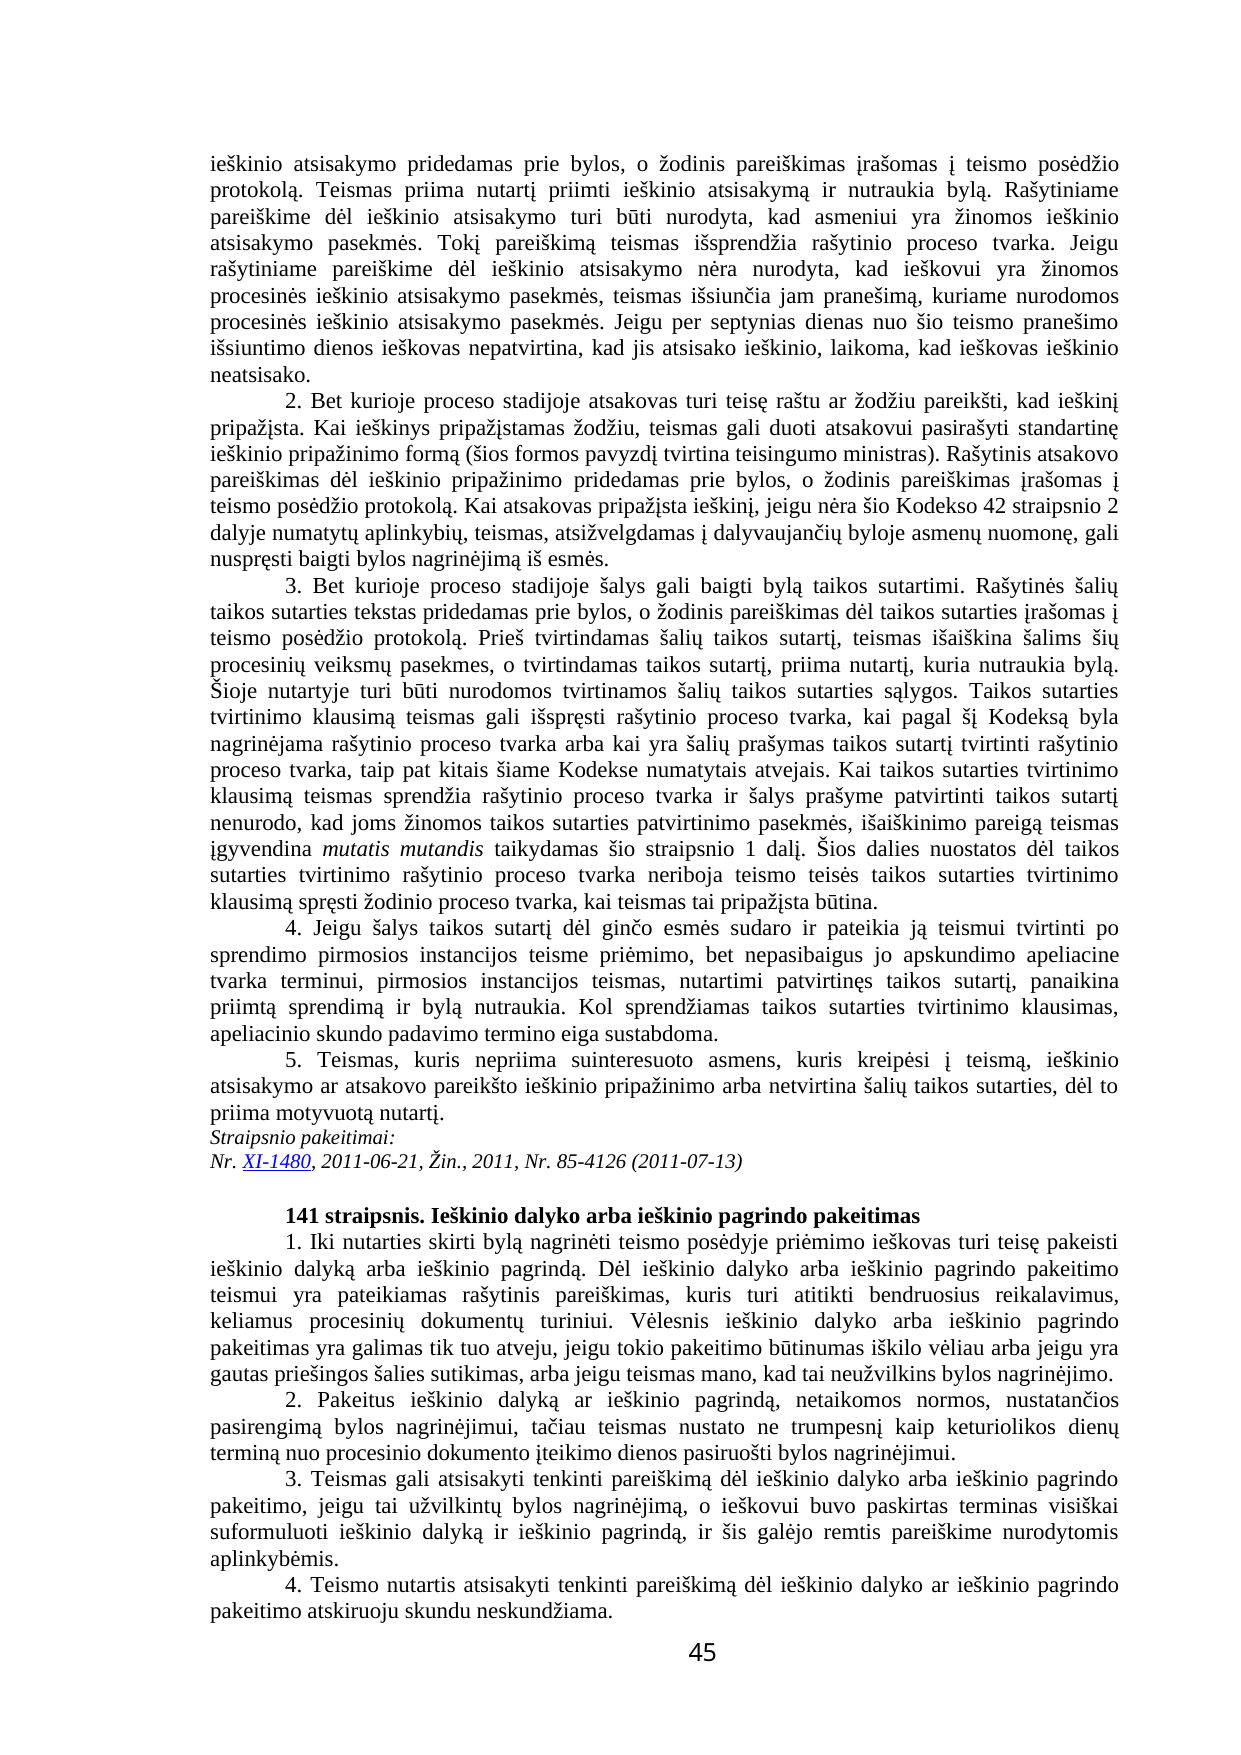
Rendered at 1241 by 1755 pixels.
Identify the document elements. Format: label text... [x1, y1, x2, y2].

text 1. Iki nutarties skirti bylą nagrinėti teismo posėdyje priėmimo ieškovas turi teisę pakeisti ieškinio dalyką arba ieškinio pagrindą. Dėl ieškinio dalyko arba ieškinio pagrindo pakeitimo teismui yra pateikiamas rašytinis pareiškimas, kuris turi atitikti bendruosius reikalavimus, keliamus procesinių dokumentų turiniui. Vėlesnis ieškinio dalyko arba ieškinio pagrindo pakeitimas yra galimas tik tuo atveju, jeigu tokio pakeitimo būtinumas iškilo vėliau arba jeigu yra gautas priešingos šalies sutikimas, arba jeigu teismas mano, kad tai neužvilkins bylos nagrinėjimo. [210, 1228, 1120, 1386]
text 4. Jeigu šalys taikos sutartį dėl ginčo esmės sudaro ir pateikia ją teismui tvirtinti po sprendimo pirmosios instancijos teisme priėmimo, bet nepasibaigus jo apskundimo apeliacine tvarka terminui, pirmosios instancijos teismas, nutartimi patvirtinęs taikos sutartį, panaikina priimtą sprendimą ir bylą nutraukia. Kol sprendžiamas taikos sutarties tvirtinimo klausimas, apeliacinio skundo padavimo termino eiga sustabdoma. [210, 914, 1120, 1046]
text 4. Teismo nutartis atsisakyti tenkinti pareiškimą dėl ieškinio dalyko ar ieškinio pagrindo pakeitimo atskiruoju skundu neskundžiama. [210, 1571, 1120, 1624]
text 2. Bet kurioje proceso stadijoje atsakovas turi teisę raštu ar žodžiu pareikšti, kad ieškinį pripažįsta. Kai ieškinys pripažįstamas žodžiu, teismas gali duoti atsakovui pasirašyti standartinę ieškinio pripažinimo formą (šios formos pavyzdį tvirtina teisingumo ministras). Rašytinis atsakovo pareiškimas dėl ieškinio pripažinimo pridedamas prie bylos, o žodinis pareiškimas įrašomas į teismo posėdžio protokolą. Kai atsakovas pripažįsta ieškinį, jeigu nėra šio Kodekso 42 straipsnio 2 dalyje numatytų aplinkybių, teismas, atsižvelgdamas į dalyvaujančių byloje asmenų nuomonę, gali nuspręsti baigti bylos nagrinėjimą iš esmės. [210, 387, 1120, 572]
text ieškinio atsisakymo pridedamas prie bylos, o žodinis pareiškimas įrašomas į teismo posėdžio protokolą. Teismas priima nutartį priimti ieškinio atsisakymą ir nutraukia bylą. Rašytiniame pareiškime dėl ieškinio atsisakymo turi būti nurodyta, kad asmeniui yra žinomos ieškinio atsisakymo pasekmės. Tokį pareiškimą teismas išsprendžia rašytinio proceso tvarka. Jeigu rašytiniame pareiškime dėl ieškinio atsisakymo nėra nurodyta, kad ieškovui yra žinomos procesinės ieškinio atsisakymo pasekmės, teismas išsiunčia jam pranešimą, kuriame nurodomos procesinės ieškinio atsisakymo pasekmės. Jeigu per septynias dienas nuo šio teismo pranešimo išsiuntimo dienos ieškovas nepatvirtina, kad jis atsisako ieškinio, laikoma, kad ieškovas ieškinio neatsisako. [210, 150, 1120, 387]
text Straipsnio pakeitimai: [210, 1125, 1120, 1149]
text Nr. XI-1480, 2011-06-21, Žin., 2011, Nr. 85-4126 (2011-07-13) [210, 1149, 1120, 1173]
text 3. Teismas gali atsisakyti tenkinti pareiškimą dėl ieškinio dalyko arba ieškinio pagrindo pakeitimo, jeigu tai užvilkintų bylos nagrinėjimą, o ieškovui buvo paskirtas terminas visiškai suformuluoti ieškinio dalyką ir ieškinio pagrindą, ir šis galėjo remtis pareiškime nurodytomis aplinkybėmis. [210, 1466, 1120, 1571]
text 5. Teismas, kuris nepriima suinteresuoto asmens, kuris kreipėsi į teismą, ieškinio atsisakymo ar atsakovo pareikšto ieškinio pripažinimo arba netvirtina šalių taikos sutarties, dėl to priima motyvuotą nutartį. [210, 1046, 1120, 1125]
text 141 straipsnis. Ieškinio dalyko arba ieškinio pagrindo pakeitimas [210, 1202, 1120, 1228]
text 3. Bet kurioje proceso stadijoje šalys gali baigti bylą taikos sutartimi. Rašytinės šalių taikos sutarties tekstas pridedamas prie bylos, o žodinis pareiškimas dėl taikos sutarties įrašomas į teismo posėdžio protokolą. Prieš tvirtindamas šalių taikos sutartį, teismas išaiškina šalims šių procesinių veiksmų pasekmes, o tvirtindamas taikos sutartį, priima nutartį, kuria nutraukia bylą. Šioje nutartyje turi būti nurodomos tvirtinamos šalių taikos sutarties sąlygos. Taikos sutarties tvirtinimo klausimą teismas gali išspręsti rašytinio proceso tvarka, kai pagal šį Kodeksą byla nagrinėjama rašytinio proceso tvarka arba kai yra šalių prašymas taikos sutartį tvirtinti rašytinio proceso tvarka, taip pat kitais šiame Kodekse numatytais atvejais. Kai taikos sutarties tvirtinimo klausimą teismas sprendžia rašytinio proceso tvarka ir šalys prašyme patvirtinti taikos sutartį nenurodo, kad joms žinomos taikos sutarties patvirtinimo pasekmės, išaiškinimo pareigą teismas įgyvendina mutatis mutandis taikydamas šio straipsnio 1 dalį. Šios dalies nuostatos dėl taikos sutarties tvirtinimo rašytinio proceso tvarka neriboja teismo teisės taikos sutarties tvirtinimo klausimą spręsti žodinio proceso tvarka, kai teismas tai pripažįsta būtina. [210, 572, 1120, 914]
text 2. Pakeitus ieškinio dalyką ar ieškinio pagrindą, netaikomos normos, nustatančios pasirengimą bylos nagrinėjimui, tačiau teismas nustato ne trumpesnį kaip keturiolikos dienų terminą nuo procesinio dokumento įteikimo dienos pasiruošti bylos nagrinėjimui. [210, 1386, 1120, 1466]
